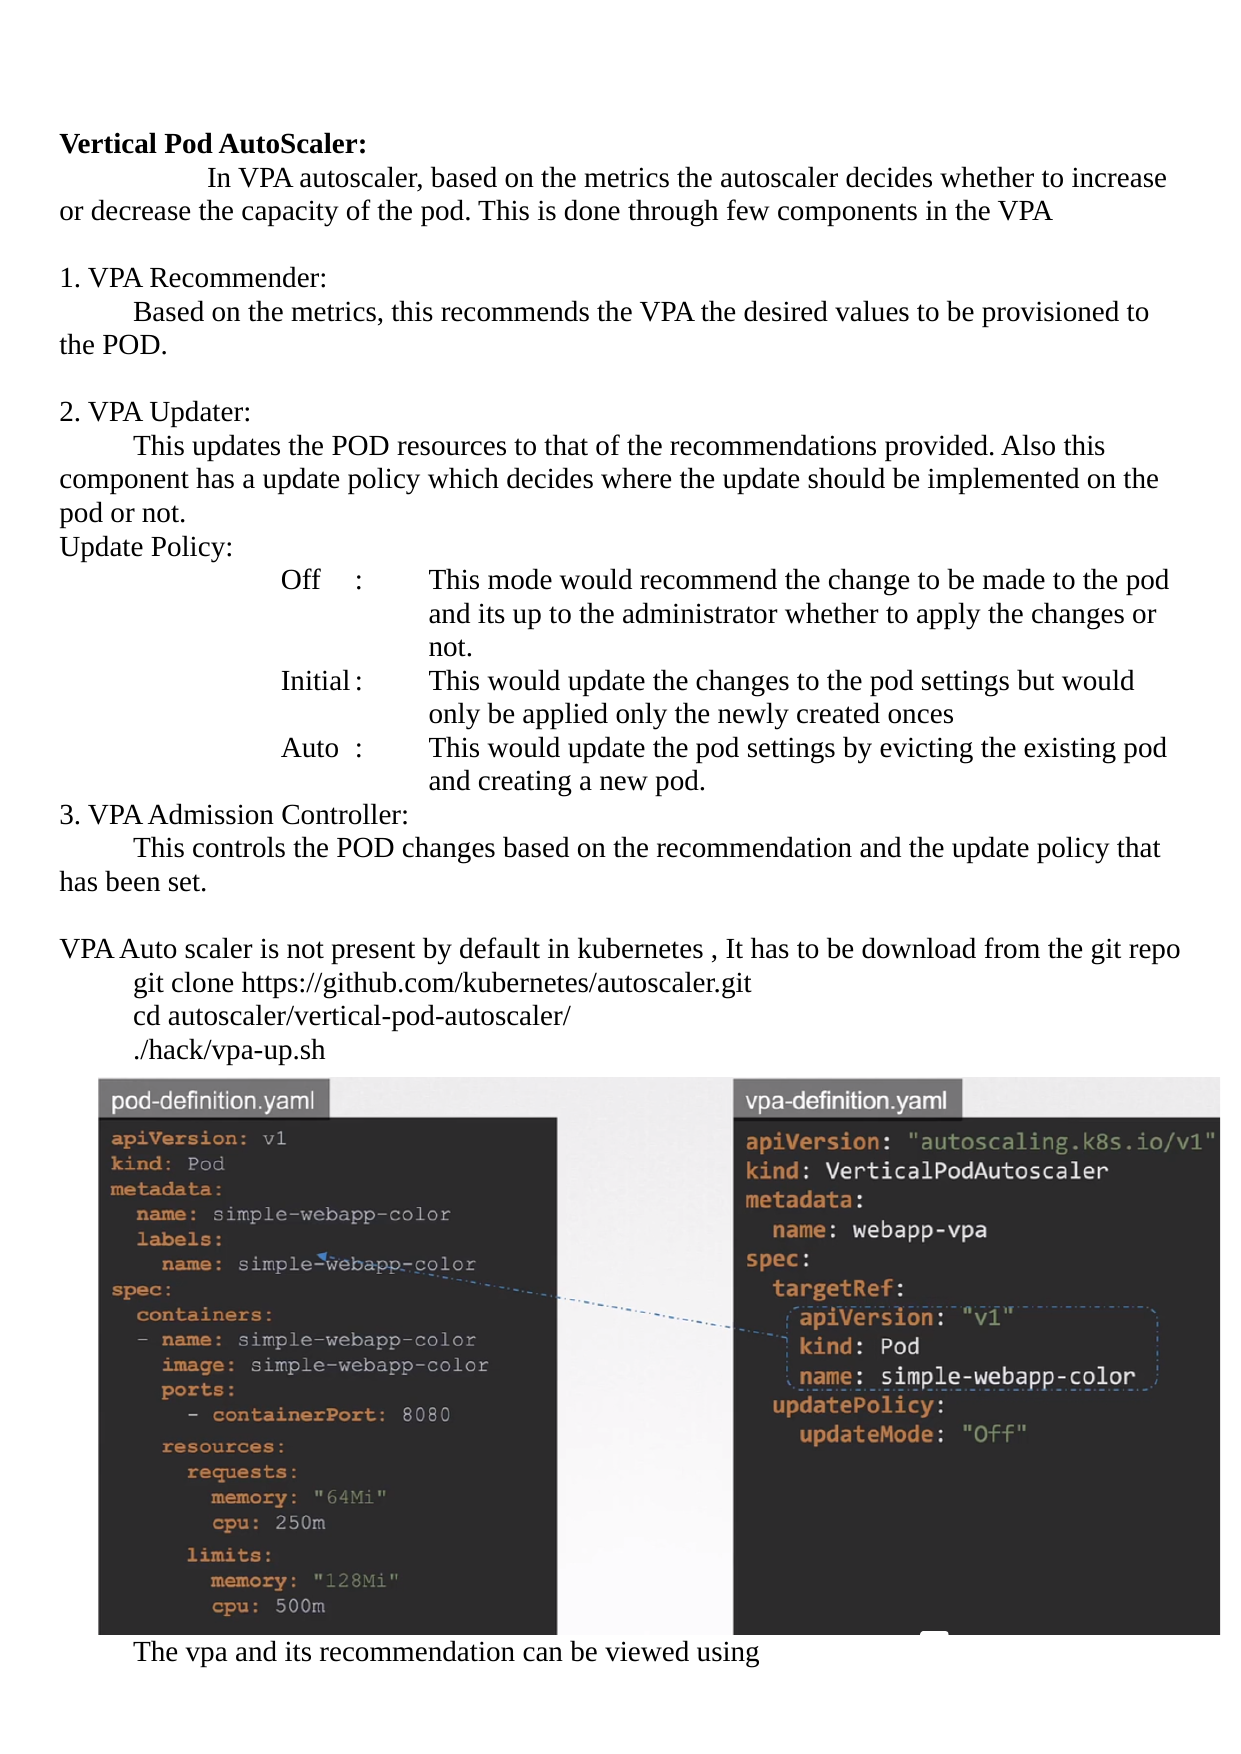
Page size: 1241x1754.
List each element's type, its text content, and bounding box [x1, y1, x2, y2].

text 2. VPA Updater: [59, 394, 1181, 428]
text ./hack/vpa-up.sh [59, 1032, 1181, 1065]
text VPA Auto scaler is not present by default in kubernetes , It has to be download from the git repo [59, 931, 1181, 965]
text In VPA autoscaler, based on the metrics the autoscaler decides whether to increase or decrease the capacity of the pod. This is done through few components in the VPA [59, 160, 1181, 227]
text Based on the metrics, this recommends the VPA the desired values to be provisioned to the POD. [59, 294, 1181, 361]
text This controls the POD changes based on the recommendation and the update policy that has been set. [59, 831, 1181, 898]
text cd autoscaler/vertical-pod-autoscaler/ [59, 998, 1181, 1032]
picture [98, 1077, 1221, 1635]
text The vpa and its recommendation can be viewed using [59, 1065, 1181, 1668]
text This updates the POD resources to that of the recommendations provided. Also this component has a update policy which decides where the update should be implemented on the pod or not. [59, 428, 1181, 529]
text 1. VPA Recommender: [59, 260, 1181, 294]
text Vertical Pod AutoScaler: [59, 126, 1181, 160]
text Auto : This would update the pod settings by evicting the existing pod and creating a new pod. [59, 730, 1181, 797]
text Initial : This would update the changes to the pod settings but would only be applied only the newly created onces [59, 663, 1181, 730]
text git clone https://github.com/kubernetes/autoscaler.git [59, 965, 1181, 998]
text 3. VPA Admission Controller: [59, 797, 1181, 831]
text Off : This mode would recommend the change to be made to the pod and its up to the administrator whether to apply the changes or not. [59, 562, 1181, 663]
text Update Policy: [59, 529, 1181, 562]
